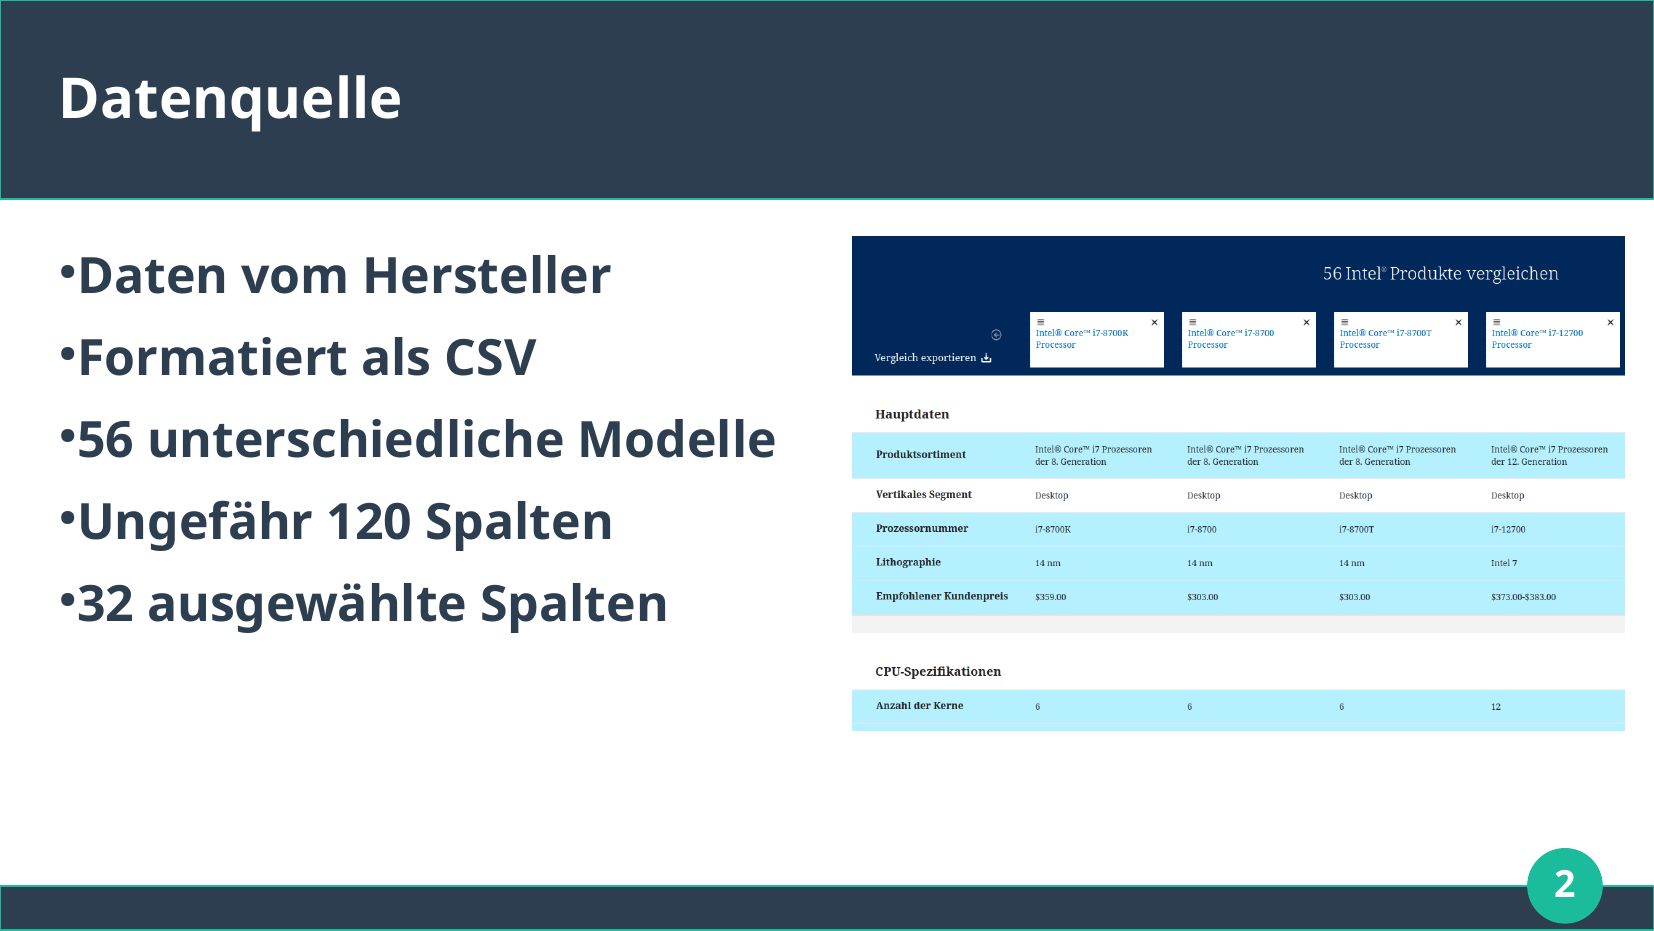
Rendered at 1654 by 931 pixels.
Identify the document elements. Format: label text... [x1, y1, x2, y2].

list Daten vom Hersteller Formatiert als CSV 56 unterschiedliche Modelle Ungefähr 120 Spalten 32 ausgewählte Spalten [59, 243, 1595, 864]
title Datenquelle [59, 37, 1595, 155]
text_box [1505, 848, 1625, 923]
picture [852, 236, 1625, 731]
